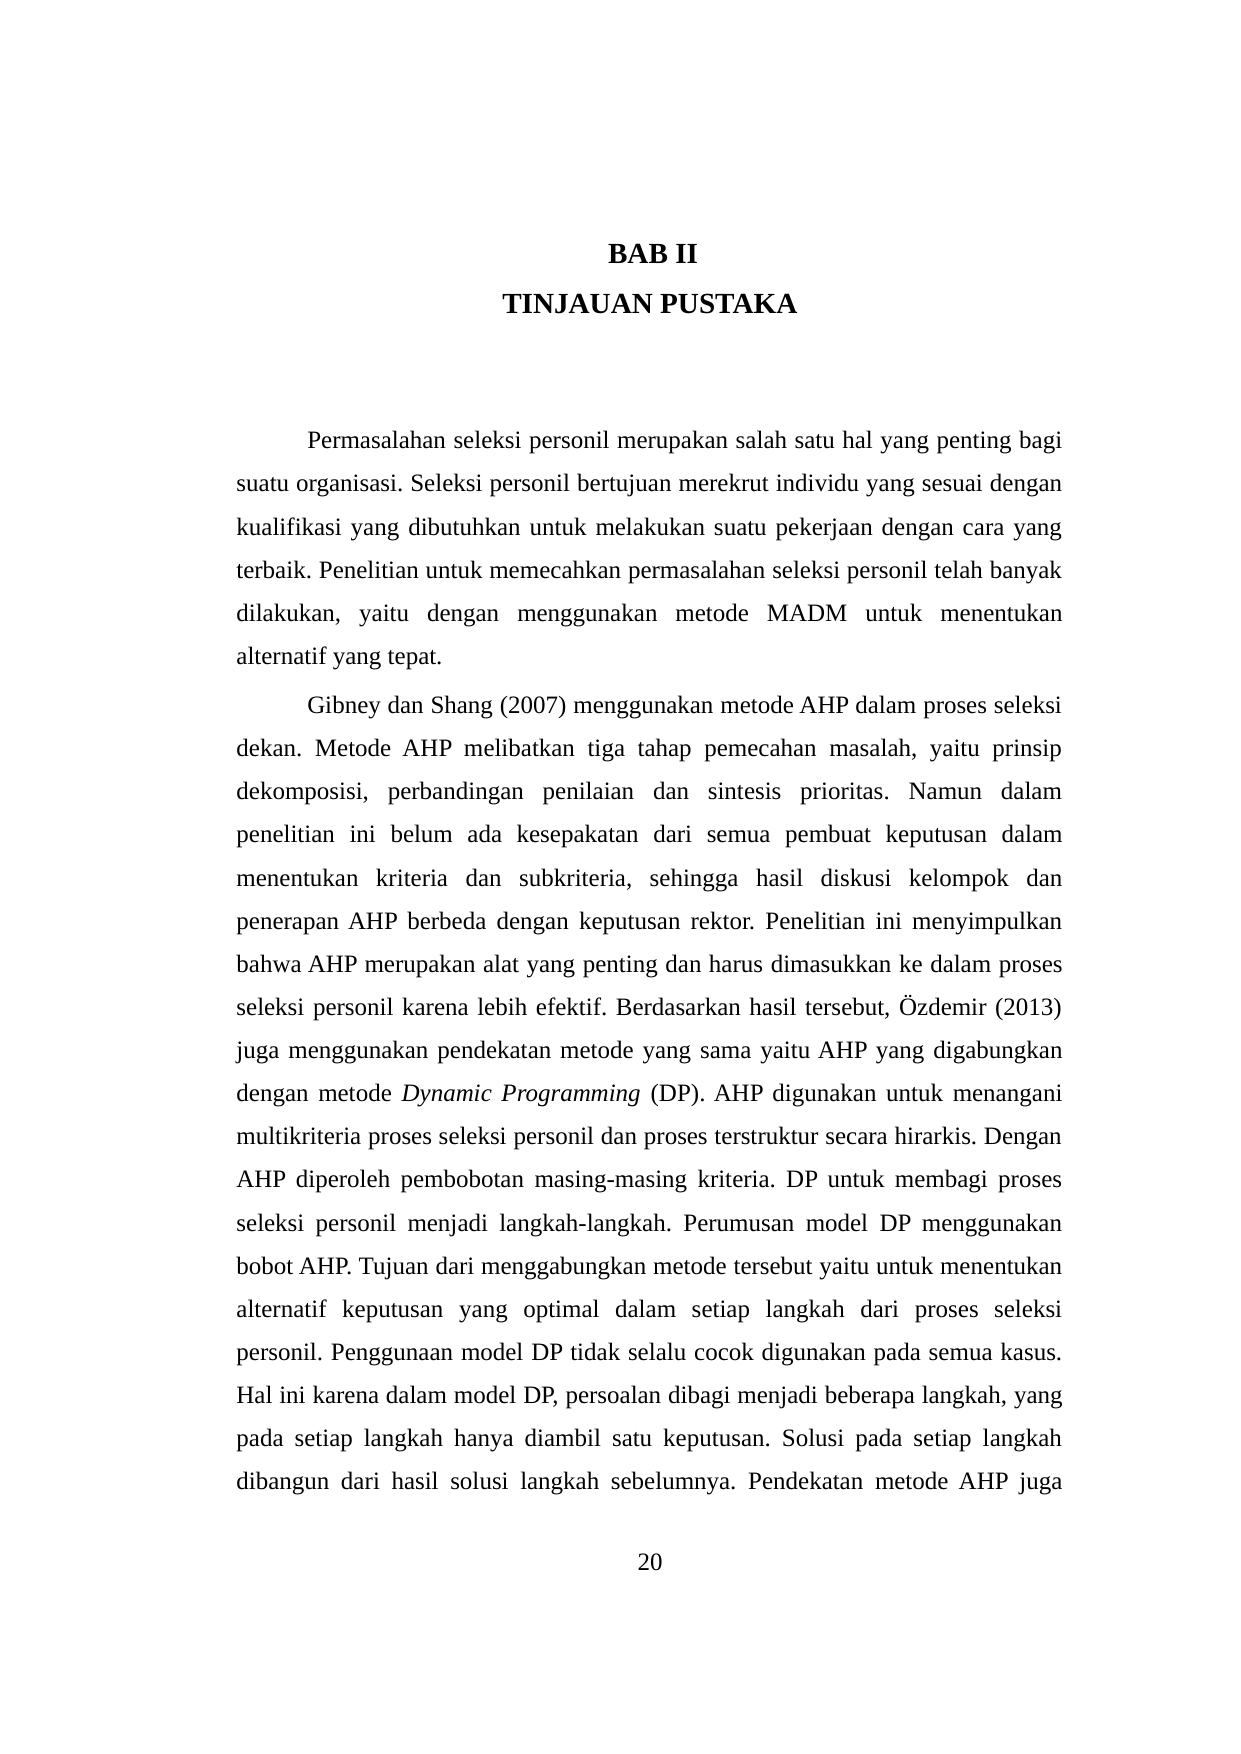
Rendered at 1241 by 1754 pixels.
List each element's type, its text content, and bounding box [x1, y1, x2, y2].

subtitle bab II TINJAUAN pustaka [236, 236, 1063, 320]
text Gibney dan Shang (2007) menggunakan metode AHP dalam proses seleksi dekan. Metode AHP melibatkan tiga tahap pemecahan masalah, yaitu prinsip dekomposisi, perbandingan penilaian dan sintesis prioritas. Namun dalam penelitian ini belum ada kesepakatan dari semua pembuat keputusan dalam menentukan kriteria dan subkriteria, sehingga hasil diskusi kelompok dan penerapan AHP berbeda dengan keputusan rektor. Penelitian ini menyimpulkan bahwa AHP merupakan alat yang penting dan harus dimasukkan ke dalam proses seleksi personil karena lebih efektif. Berdasarkan hasil tersebut, Özdemir (2013) juga menggunakan pendekatan metode yang sama yaitu AHP yang digabungkan dengan metode Dynamic Programming (DP). AHP digunakan untuk menangani multikriteria proses seleksi personil dan proses terstruktur secara hirarkis. Dengan AHP diperoleh pembobotan masing-masing kriteria. DP untuk membagi proses seleksi personil menjadi langkah-langkah. Perumusan model DP menggunakan bobot AHP. Tujuan dari menggabungkan metode tersebut yaitu untuk menentukan alternatif keputusan yang optimal dalam setiap langkah dari proses seleksi personil. Penggunaan model DP tidak selalu cocok digunakan pada semua kasus. Hal ini karena dalam model DP, persoalan dibagi menjadi beberapa langkah, yang pada setiap langkah hanya diambil satu keputusan. Solusi pada setiap langkah dibangun dari hasil solusi langkah sebelumnya. Pendekatan metode AHP juga [236, 690, 1063, 1495]
text Permasalahan seleksi personil merupakan salah satu hal yang penting bagi suatu organisasi. Seleksi personil bertujuan merekrut individu yang sesuai dengan kualifikasi yang dibutuhkan untuk melakukan suatu pekerjaan dengan cara yang terbaik. Penelitian untuk memecahkan permasalahan seleksi personil telah banyak dilakukan, yaitu dengan menggunakan metode MADM untuk menentukan alternatif yang tepat. [236, 425, 1063, 670]
